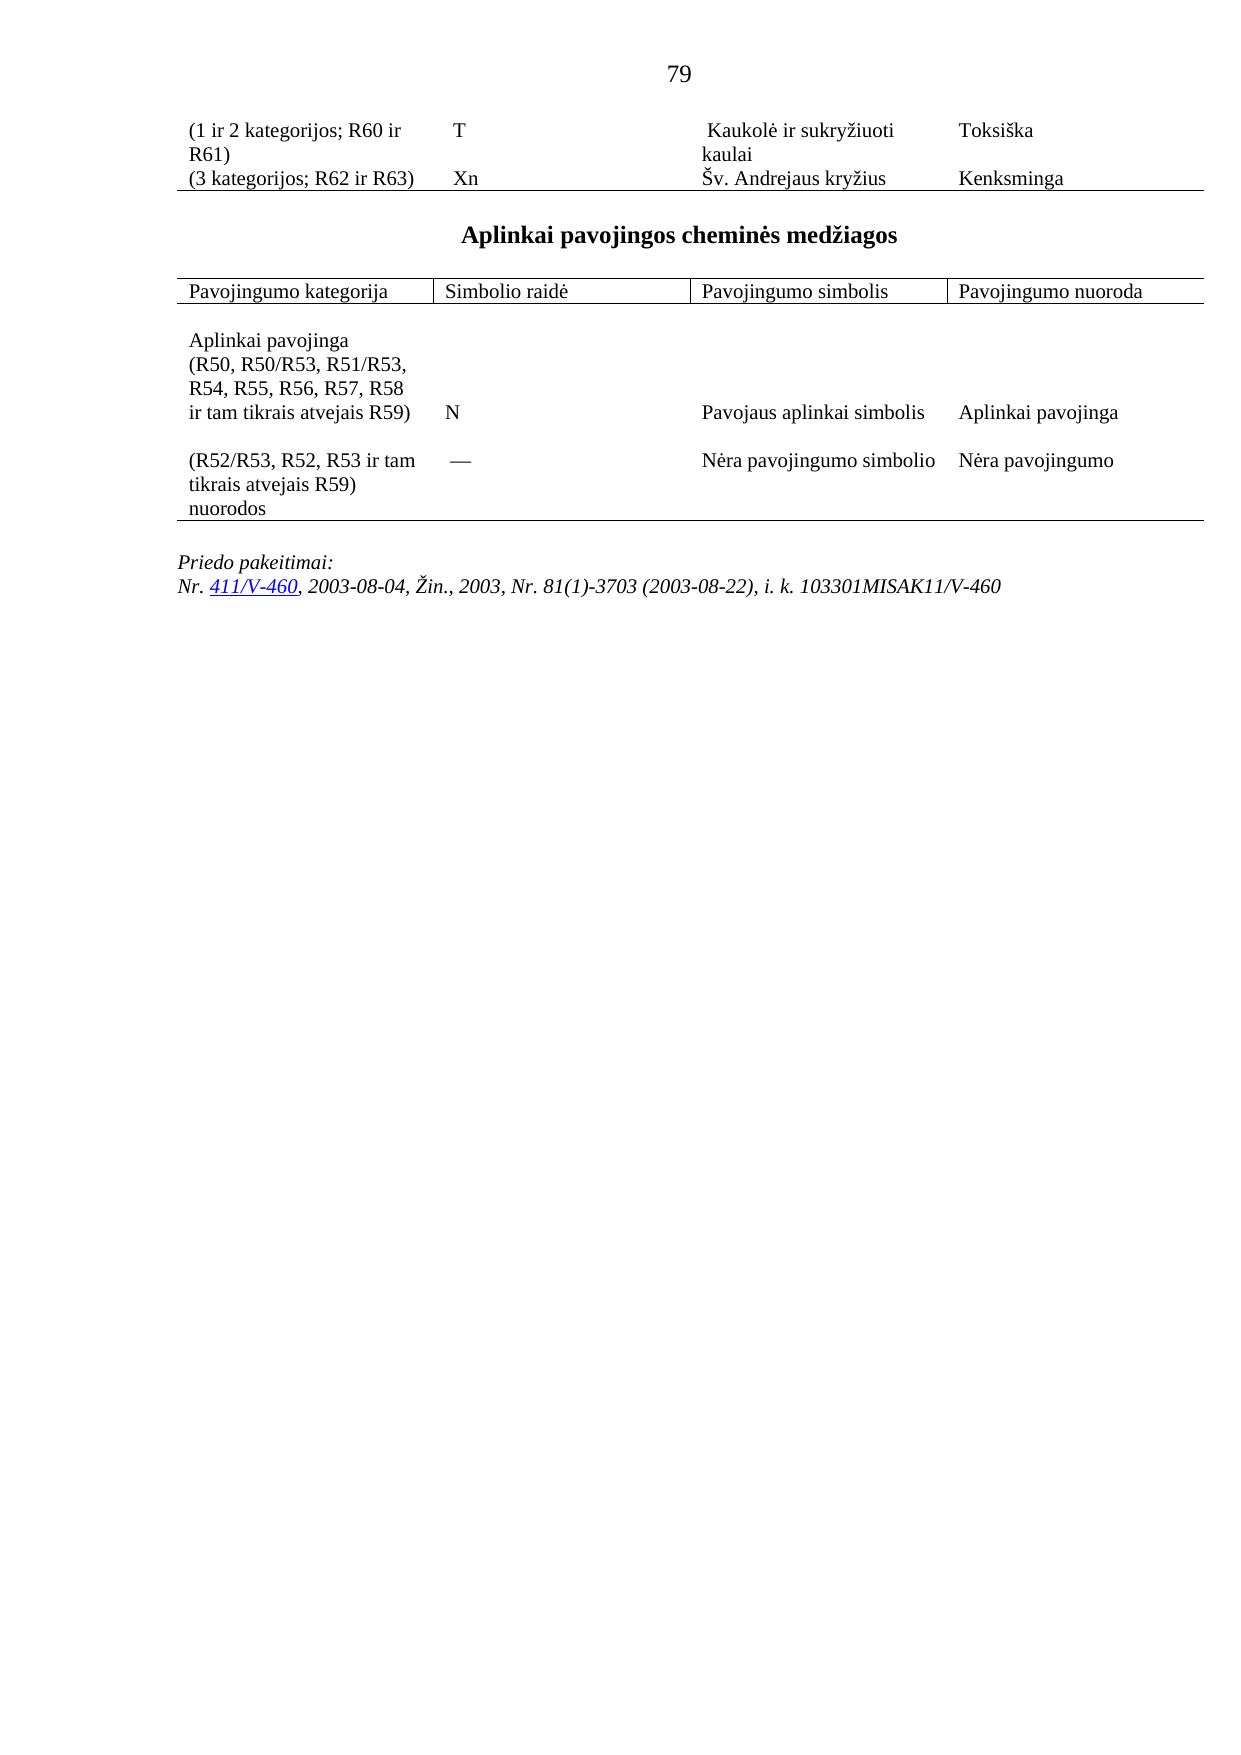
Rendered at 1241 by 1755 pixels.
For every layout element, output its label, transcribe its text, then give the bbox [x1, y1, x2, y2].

table_cell [947, 376, 1204, 400]
table_cell [434, 376, 690, 400]
table_cell [947, 328, 1204, 352]
table_header Simbolio raidė [434, 279, 690, 303]
table_cell Nėra pavojingumo [947, 448, 1204, 520]
table_cell [690, 328, 947, 352]
table_header Pavojingumo simbolis [691, 279, 947, 303]
table_cell (R50, R50/R53, R51/R53, [177, 352, 434, 376]
table_cell [434, 424, 690, 448]
table_cell Toksiška [947, 118, 1204, 166]
table_header Pavojingumo nuoroda [948, 279, 1204, 303]
table_cell [434, 304, 690, 328]
table_cell R54, R55, R56, R57, R58 [177, 376, 434, 400]
table_cell [947, 352, 1204, 376]
table_cell [434, 352, 690, 376]
table_cell [947, 424, 1204, 448]
table_cell Kenksminga [947, 166, 1204, 190]
table_cell N [434, 400, 690, 424]
table_cell [690, 424, 947, 448]
table_cell [177, 304, 434, 328]
table_cell (1 ir 2 kategorijos; R60 ir R61) [177, 118, 442, 166]
table_cell T [442, 118, 690, 166]
table_cell Šv. Andrejaus kryžius [690, 166, 947, 190]
table_cell Nėra pavojingumo simbolio [690, 448, 947, 520]
table_cell [177, 424, 434, 448]
table_cell [690, 304, 947, 328]
table_cell ir tam tikrais atvejais R59) [177, 400, 434, 424]
table_cell (R52/R53, R52, R53 ir tam tikrais atvejais R59) nuorodos [177, 448, 434, 520]
table_cell Aplinkai pavojinga [947, 400, 1204, 424]
table_cell Pavojaus aplinkai simbolis [690, 400, 947, 424]
table_cell [690, 352, 947, 376]
text Nr. 411/V-460, 2003-08-04, Žin., 2003, Nr. 81(1)-3703 (2003-08-22), i. k. 103301MISAK11/V-460 [177, 574, 1181, 598]
table_cell — [434, 448, 690, 520]
table_cell Kaukolė ir sukryžiuoti kaulai [690, 118, 947, 166]
table_cell Xn [442, 166, 690, 190]
table_header Pavojingumo kategorija [177, 279, 433, 303]
text Priedo pakeitimai: [177, 550, 1181, 574]
text Aplinkai pavojingos cheminės medžiagos [177, 220, 1181, 249]
table_cell [434, 328, 690, 352]
table_cell Aplinkai pavojinga [177, 328, 434, 352]
table_cell [690, 376, 947, 400]
table_cell (3 kategorijos; R62 ir R63) [177, 166, 442, 190]
table_cell [947, 304, 1204, 328]
